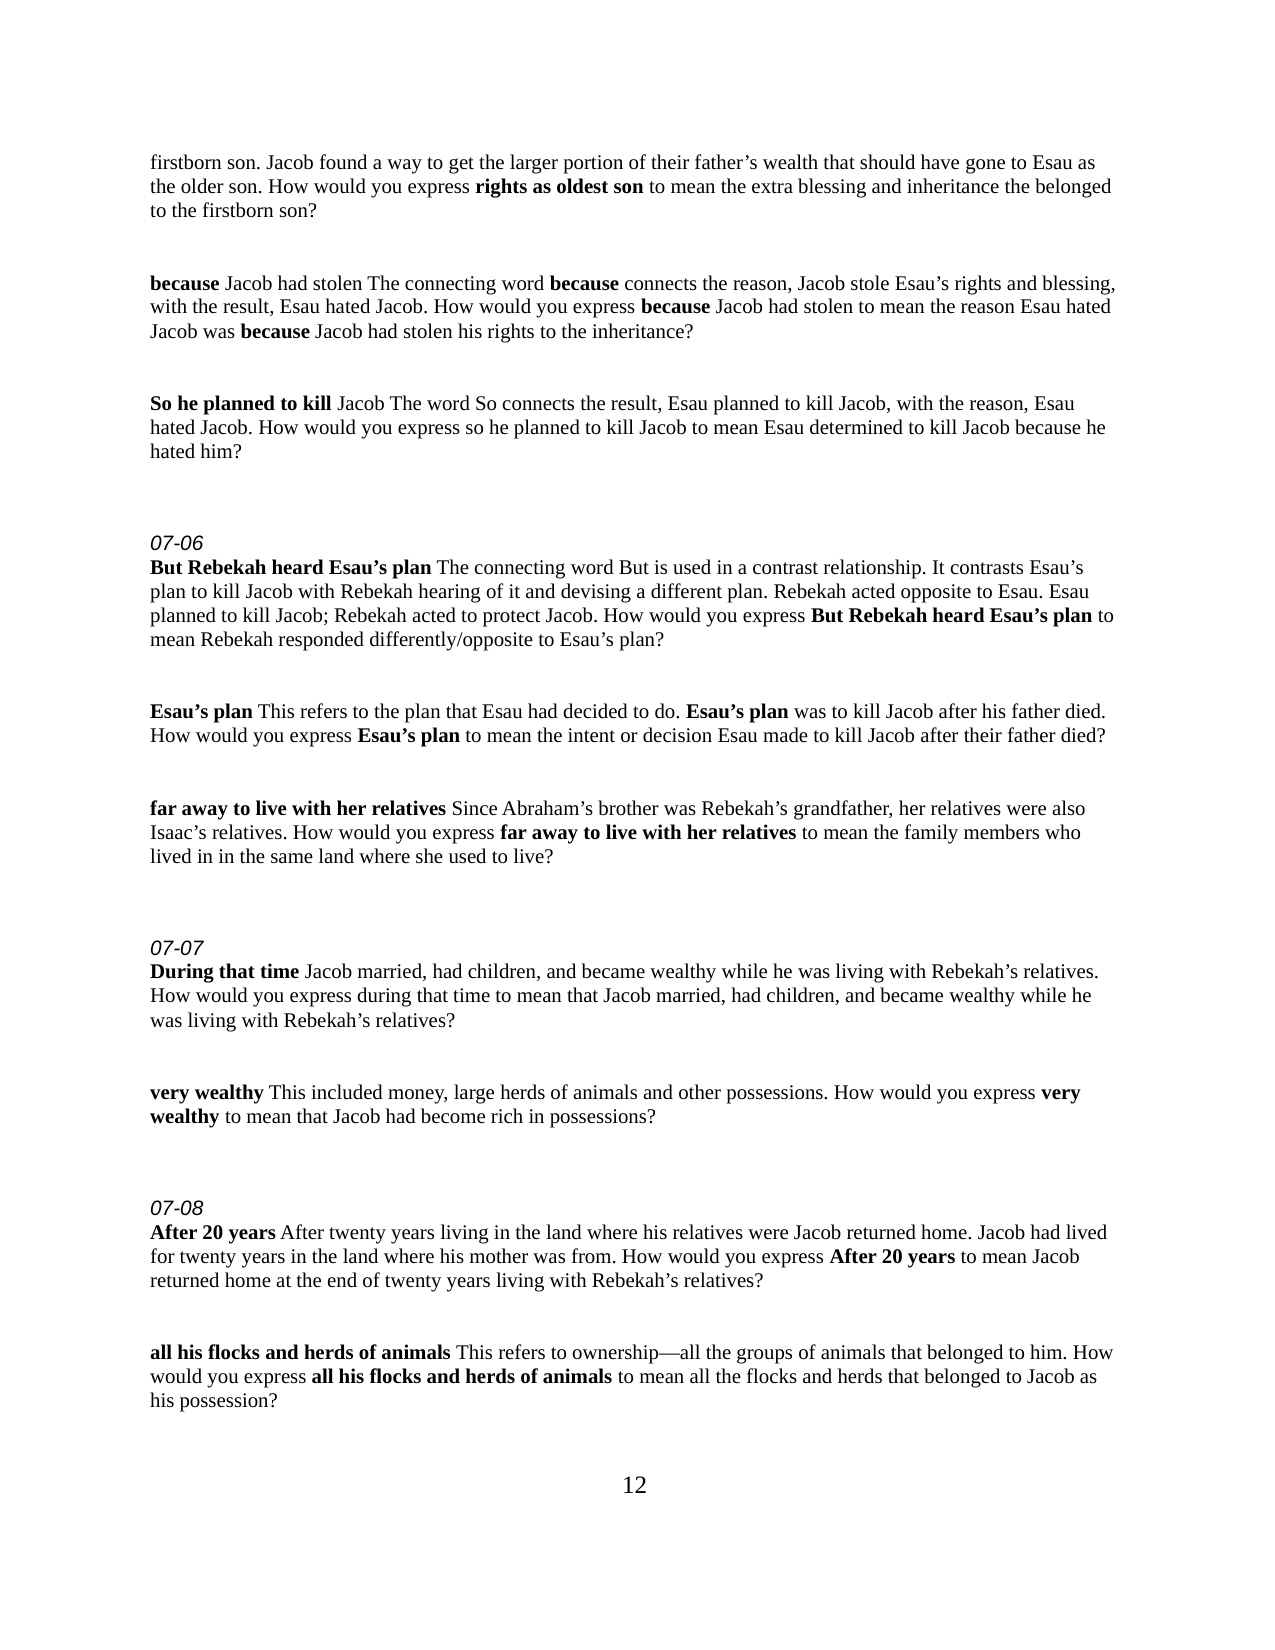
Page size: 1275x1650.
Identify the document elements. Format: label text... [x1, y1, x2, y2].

subtitle 07-06 [150, 531, 1125, 555]
text Esau’s plan This refers to the plan that Esau had decided to do. Esau’s plan was to kill Jacob after his father died. How would you express Esau’s plan to mean the intent or decision Esau made to kill Jacob after their father died? [150, 699, 1125, 747]
text So he planned to kill Jacob The word So connects the result, Esau planned to kill Jacob, with the reason, Esau hated Jacob. How would you express so he planned to kill Jacob to mean Esau determined to kill Jacob because he hated him? [150, 391, 1125, 463]
text firstborn son. Jacob found a way to get the larger portion of their father’s wealth that should have gone to Esau as the older son. How would you express rights as oldest son to mean the extra blessing and inheritance the belonged to the firstborn son? [150, 150, 1125, 222]
subtitle 07-07 [150, 935, 1125, 959]
text because Jacob had stolen The connecting word because connects the reason, Jacob stole Esau’s rights and blessing, with the result, Esau hated Jacob. How would you express because Jacob had stolen to mean the reason Esau hated Jacob was because Jacob had stolen his rights to the inheritance? [150, 270, 1125, 343]
text very wealthy This included money, large herds of animals and other possessions. How would you express very wealthy to mean that Jacob had become rich in possessions? [150, 1080, 1125, 1128]
text But Rebekah heard Esau’s plan The connecting word But is used in a contrast relationship. It contrasts Esau’s plan to kill Jacob with Rebekah hearing of it and devising a different plan. Rebekah acted opposite to Esau. Esau planned to kill Jacob; Rebekah acted to protect Jacob. How would you express But Rebekah heard Esau’s plan to mean Rebekah responded differently/opposite to Esau’s plan? [150, 555, 1125, 651]
text During that time Jacob married, had children, and became wealthy while he was living with Rebekah’s relatives. How would you express during that time to mean that Jacob married, had children, and became wealthy while he was living with Rebekah’s relatives? [150, 959, 1125, 1032]
text After 20 years After twenty years living in the land where his relatives were Jacob returned home. Jacob had lived for twenty years in the land where his mother was from. How would you express After 20 years to mean Jacob returned home at the end of twenty years living with Rebekah’s relatives? [150, 1219, 1125, 1292]
text far away to live with her relatives Since Abraham’s brother was Rebekah’s grandfather, her relatives were also Isaac’s relatives. How would you express far away to live with her relatives to mean the family members who lived in in the same land where she used to live? [150, 796, 1125, 868]
subtitle 07-08 [150, 1196, 1125, 1219]
text all his flocks and herds of animals This refers to ownership—all the groups of animals that belonged to him. How would you express all his flocks and herds of animals to mean all the flocks and herds that belonged to Jacob as his possession? [150, 1340, 1125, 1412]
